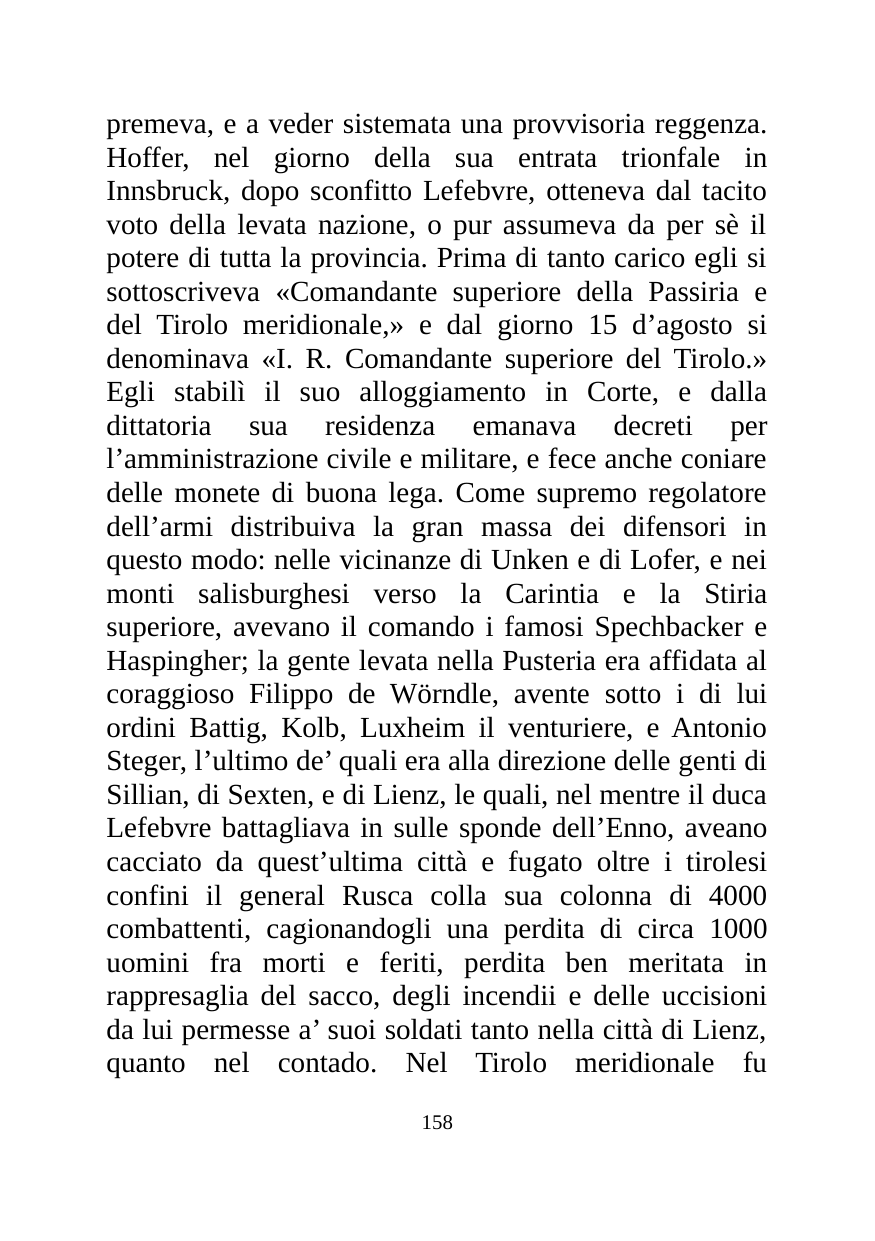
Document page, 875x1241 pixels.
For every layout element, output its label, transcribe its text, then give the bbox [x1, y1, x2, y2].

text premeva, e a veder sistemata una provvisoria reggenza. Hoffer, nel giorno della sua entrata trionfale in Innsbruck, dopo sconfitto Lefebvre, otteneva dal tacito voto della levata nazione, o pur assumeva da per sè il potere di tutta la provincia. Prima di tanto carico egli si sottoscriveva «Comandante superiore della Passiria e del Tirolo meridionale,» e dal giorno 15 d’agosto si denominava «I. R. Comandante superiore del Tirolo.» Egli stabilì il suo alloggiamento in Corte, e dalla dittatoria sua residenza emanava decreti per l’amministrazione civile e militare, e fece anche coniare delle monete di buona lega. Come supremo regolatore dell’armi distribuiva la gran massa dei difensori in questo modo: nelle vicinanze di Unken e di Lofer, e nei monti salisburghesi verso la Carintia e la Stiria superiore, avevano il comando i famosi Spechbacker e Haspingher; la gente levata nella Pusteria era affidata al coraggioso Filippo de Wörndle, avente sotto i di lui ordini Battig, Kolb, Luxheim il venturiere, e Antonio Steger, l’ultimo de’ quali era alla direzione delle genti di Sillian, di Sexten, e di Lienz, le quali, nel mentre il duca Lefebvre battagliava in sulle sponde dell’Enno, aveano cacciato da quest’ultima città e fugato oltre i tirolesi confini il general Rusca colla sua colonna di 4000 combattenti, cagionandogli una perdita di circa 1000 uomini fra morti e feriti, perdita ben meritata in rappresaglia del sacco, degli incendii e delle uccisioni da lui permesse a’ suoi soldati tanto nella città di Lienz, quanto nel contado. Nel Tirolo meridionale fu [106, 106, 768, 1079]
